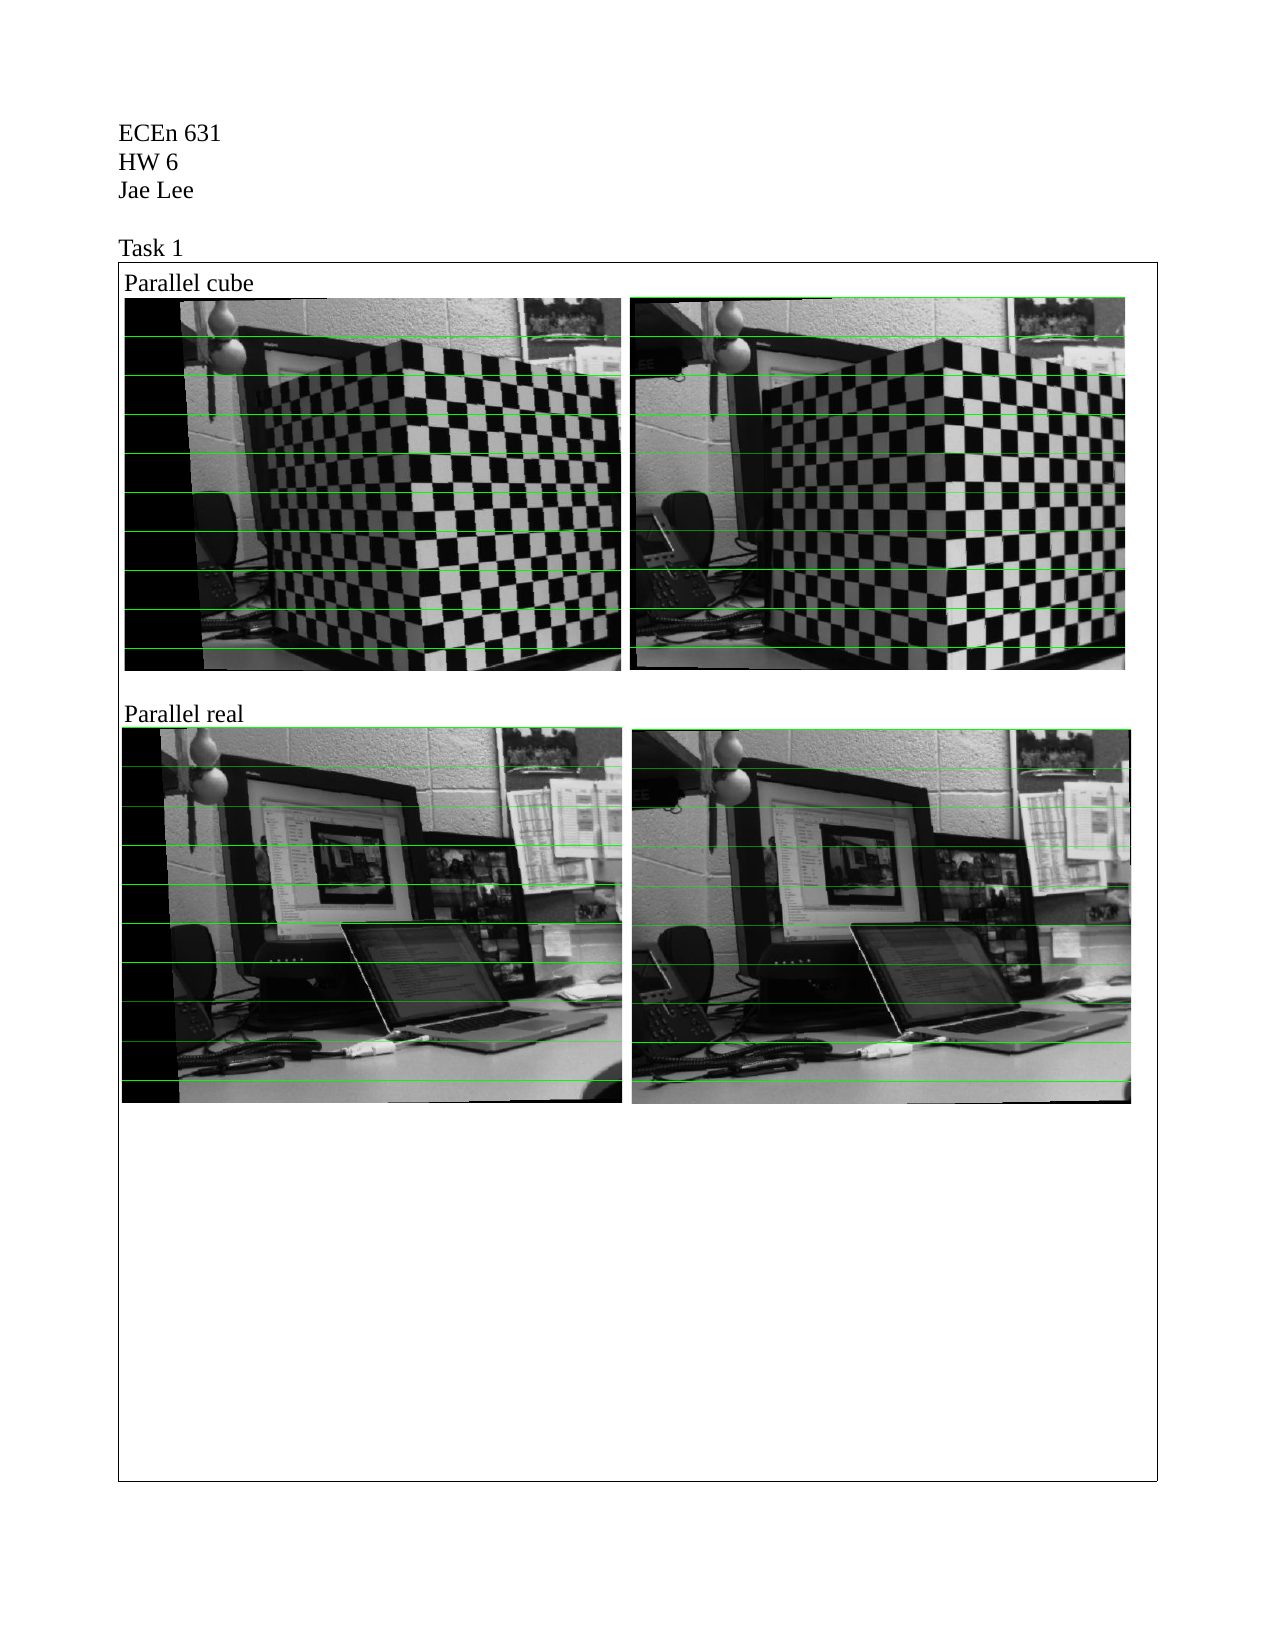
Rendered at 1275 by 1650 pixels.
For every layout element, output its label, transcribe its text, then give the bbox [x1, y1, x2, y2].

text Task 1 [118, 233, 1157, 262]
picture [631, 729, 1132, 1104]
picture [121, 727, 623, 1103]
text HW 6 [118, 147, 1157, 176]
picture [629, 297, 1125, 670]
table_header Parallel cube Parallel real [119, 263, 1157, 1481]
text ECEn 631 [118, 118, 1157, 147]
text Jae Lee [118, 176, 1157, 204]
picture [124, 298, 622, 671]
